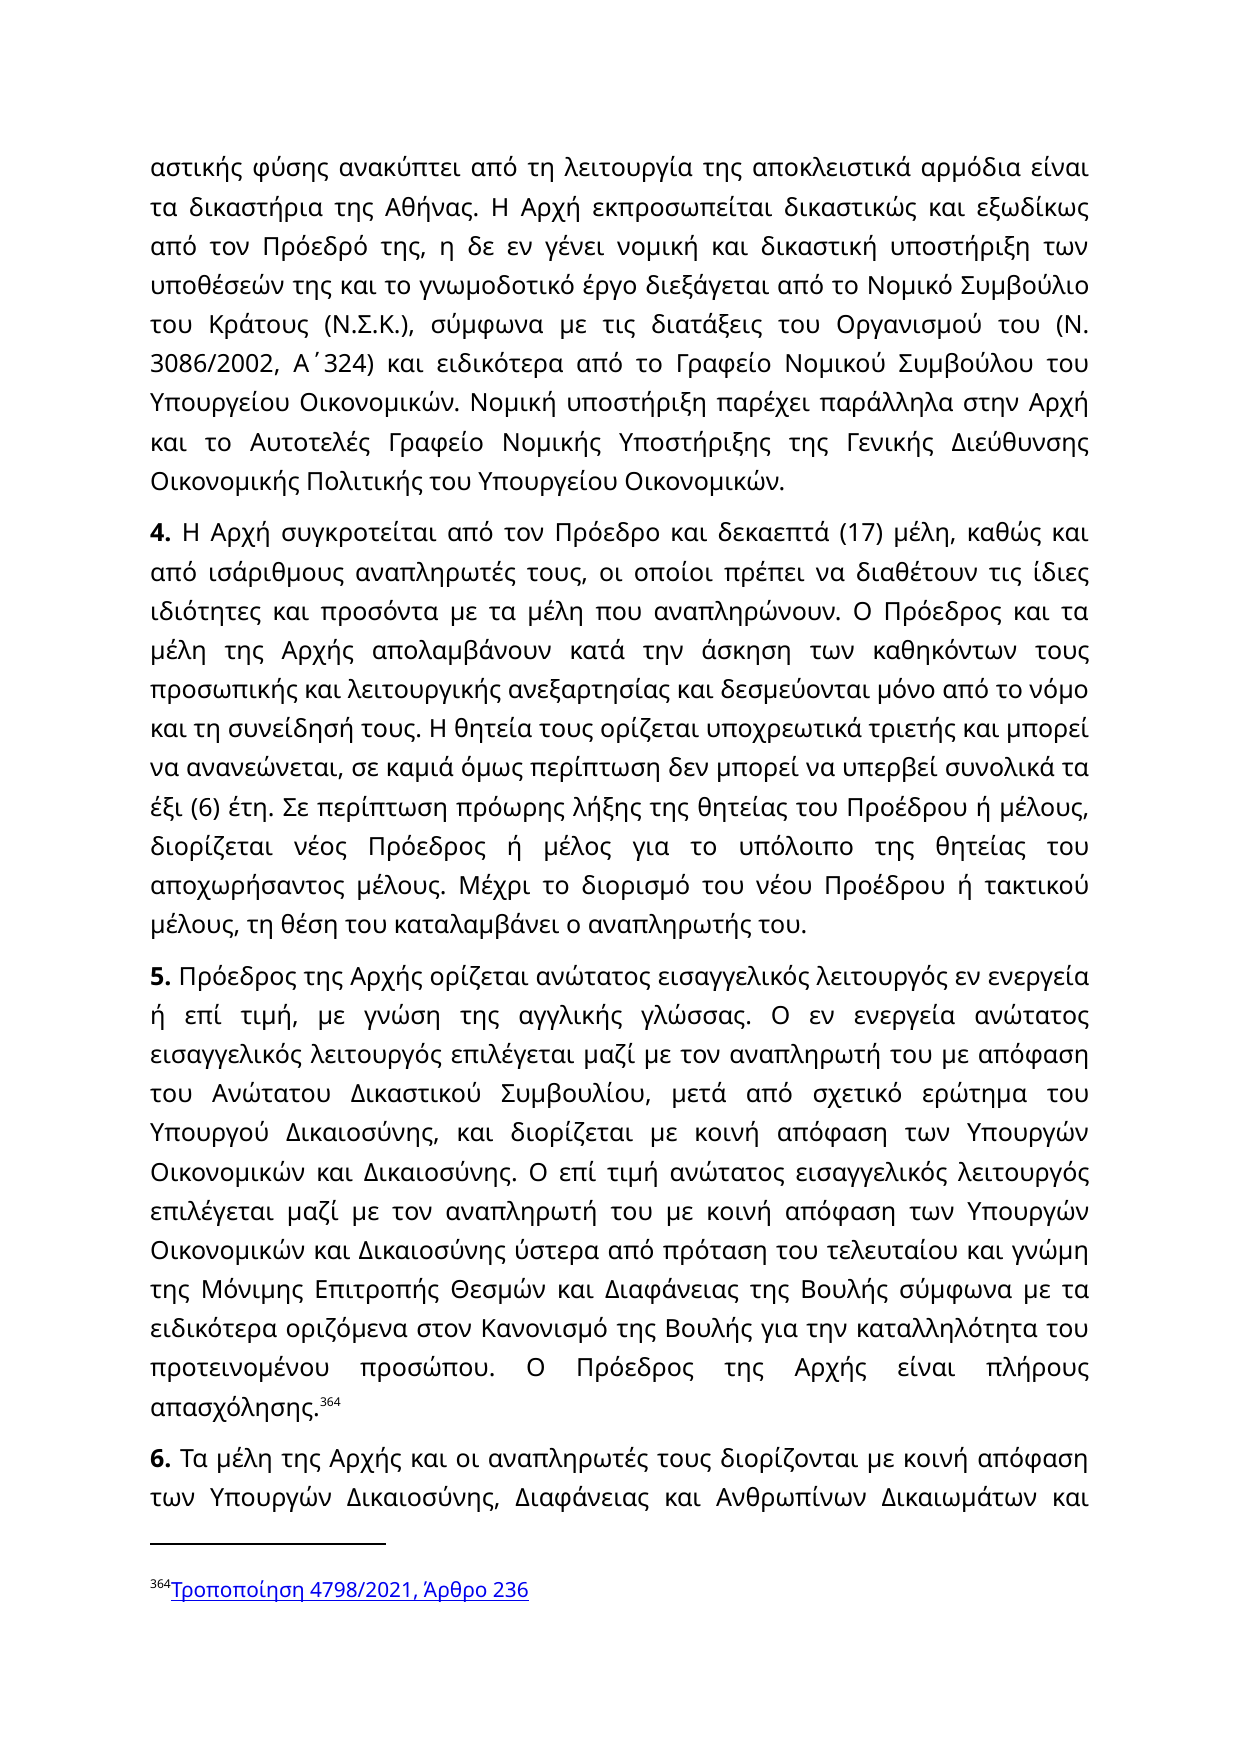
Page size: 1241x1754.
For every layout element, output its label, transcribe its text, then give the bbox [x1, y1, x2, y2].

text 4. Η Αρχή συγκροτείται από τον Πρόεδρο και δεκαεπτά (17) μέλη, καθώς και από ισάριθμους αναπληρωτές τους, οι οποίοι πρέπει να διαθέτουν τις ίδιες ιδιότητες και προσόντα με τα μέλη που αναπληρώνουν. Ο Πρόεδρος και τα μέλη της Αρχής απολαμβάνουν κατά την άσκηση των καθηκόντων τους προσωπικής και λειτουργικής ανεξαρτησίας και δεσμεύονται μόνο από το νόμο και τη συνείδησή τους. Η θητεία τους ορίζεται υποχρεωτικά τριετής και μπορεί να ανανεώνεται, σε καμιά όμως περίπτωση δεν μπορεί να υπερβεί συνολικά τα έξι (6) έτη. Σε περίπτωση πρόωρης λήξης της θητείας του Προέδρου ή μέλους, διορίζεται νέος Πρόεδρος ή μέλος για το υπόλοιπο της θητείας του αποχωρήσαντος μέλους. Μέχρι το διορισμό του νέου Προέδρου ή τακτικού μέλους, τη θέση του καταλαμβάνει ο αναπληρωτής του. [150, 515, 1090, 941]
text 6. Τα μέλη της Αρχής και οι αναπληρωτές τους διορίζονται με κοινή απόφαση των Υπουργών Δικαιοσύνης, Διαφάνειας και Ανθρωπίνων Δικαιωμάτων και [150, 1441, 1090, 1514]
text αστικής φύσης ανακύπτει από τη λειτουργία της αποκλειστικά αρμόδια είναι τα δικαστήρια της Αθήνας. Η Αρχή εκπροσωπείται δικαστικώς και εξωδίκως από τον Πρόεδρό της, η δε εν γένει νομική και δικαστική υποστήριξη των υποθέσεών της και το γνωμοδοτικό έργο διεξάγεται από το Νομικό Συμβούλιο του Κράτους (Ν.Σ.Κ.), σύμφωνα με τις διατάξεις του Οργανισμού του (Ν. 3086/2002, Α΄324) και ειδικότερα από το Γραφείο Νομικού Συμβούλου του Υπουργείου Οικονομικών. Νομική υποστήριξη παρέχει παράλληλα στην Αρχή και το Αυτοτελές Γραφείο Νομικής Υποστήριξης της Γενικής Διεύθυνσης Οικονομικής Πολιτικής του Υπουργείου Οικονομικών. [150, 150, 1090, 497]
text Τροποποίηση 4798/2021, Άρθρο 236 [150, 1576, 1090, 1604]
text 5. Πρόεδρος της Αρχής ορίζεται ανώτατος εισαγγελικός λειτουργός εν ενεργεία ή επί τιμή, με γνώση της αγγλικής γλώσσας. Ο εν ενεργεία ανώτατος εισαγγελικός λειτουργός επιλέγεται μαζί με τον αναπληρωτή του με απόφαση του Ανώτατου Δικαστικού Συμβουλίου, μετά από σχετικό ερώτημα του Υπουργού Δικαιοσύνης, και διορίζεται με κοινή απόφαση των Υπουργών Οικονομικών και Δικαιοσύνης. Ο επί τιμή ανώτατος εισαγγελικός λειτουργός επιλέγεται μαζί με τον αναπληρωτή του με κοινή απόφαση των Υπουργών Οικονομικών και Δικαιοσύνης ύστερα από πρόταση του τελευταίου και γνώμη της Μόνιμης Επιτροπής Θεσμών και Διαφάνειας της Βουλής σύμφωνα με τα ειδικότερα οριζόμενα στον Κανονισμό της Βουλής για την καταλληλότητα του προτεινομένου προσώπου. Ο Πρόεδρος της Αρχής είναι πλήρους απασχόλησης. [150, 958, 1090, 1423]
